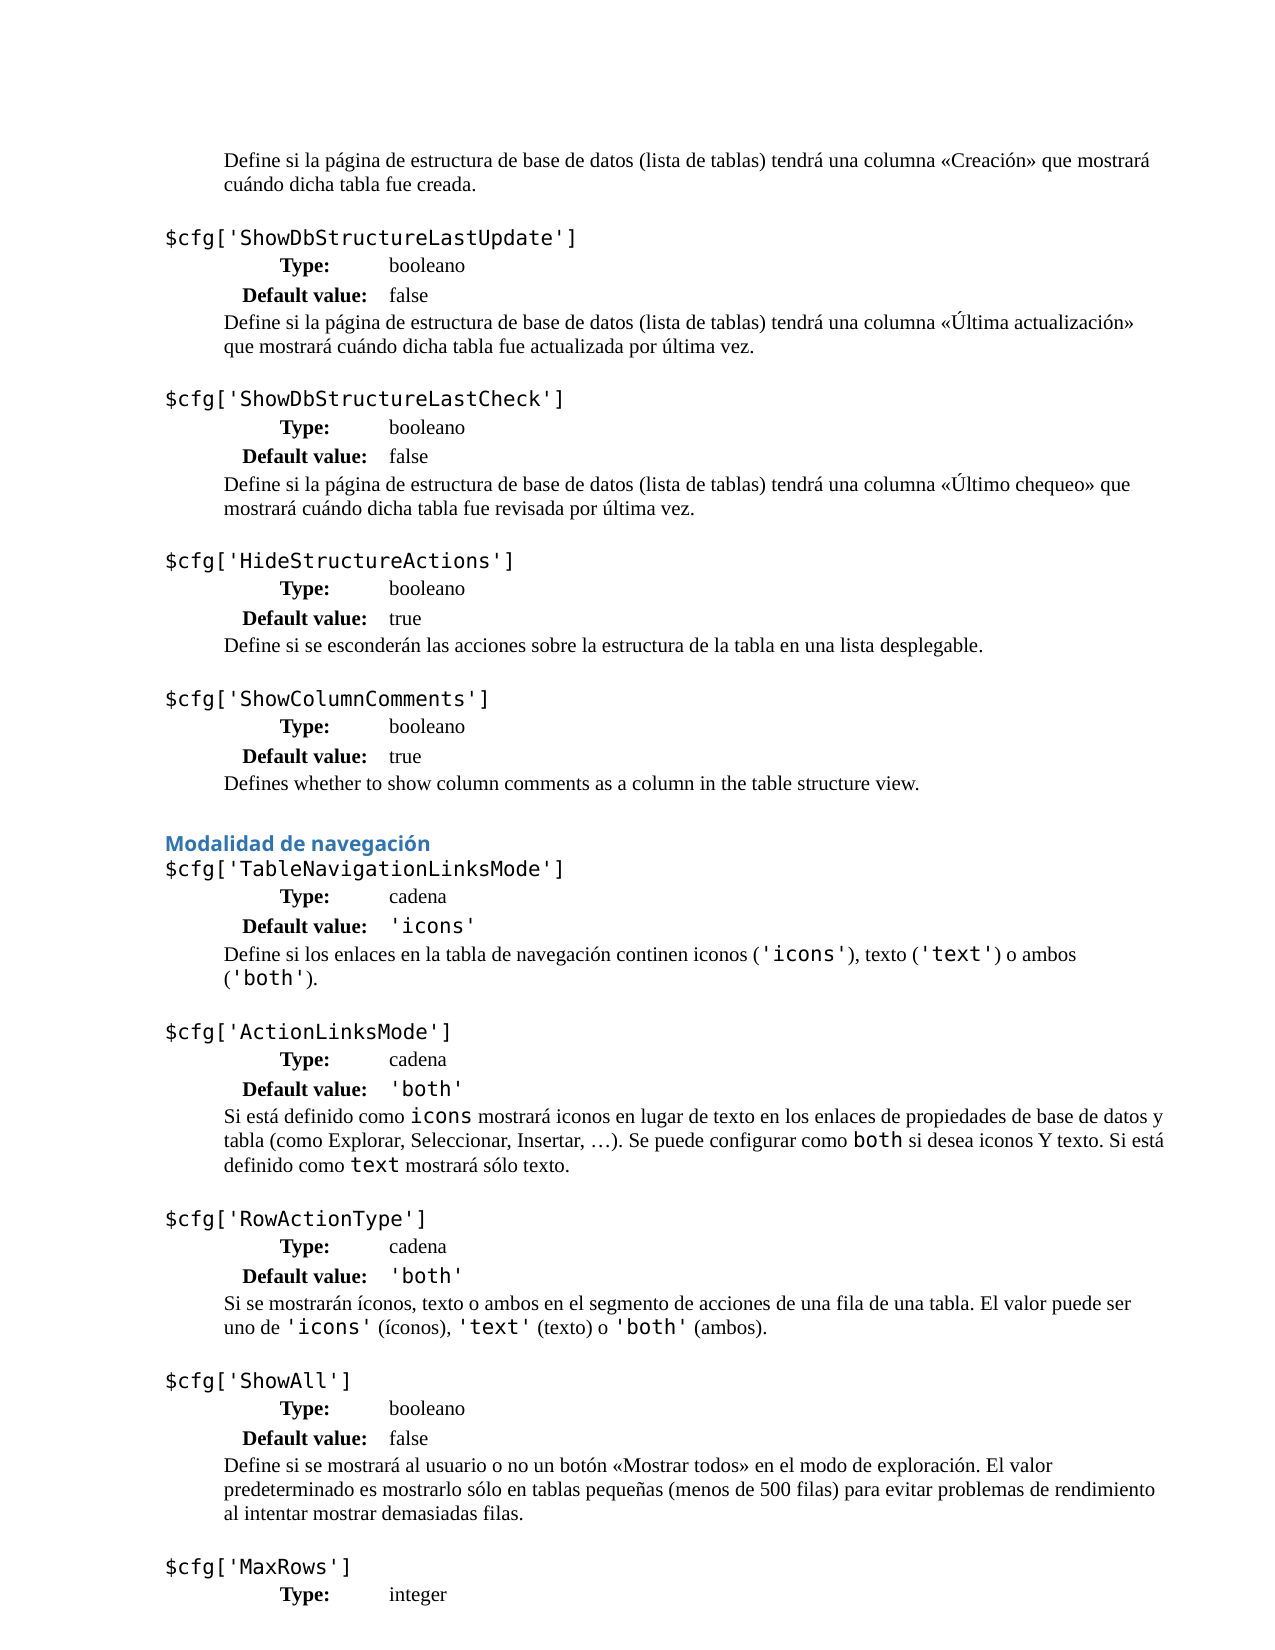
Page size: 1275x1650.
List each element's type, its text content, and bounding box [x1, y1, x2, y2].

subtitle $cfg['HideStructureActions'] [164, 549, 1164, 573]
table_cell Default value: [224, 1074, 386, 1104]
table_cell false [386, 280, 493, 310]
table_header booleano [386, 412, 493, 442]
table_header Type: [224, 1393, 386, 1423]
list Define si la página de estructura de base de datos (lista de tablas) tendrá una columna «Creación» que mostrará cuándo dicha tabla fue creada. [224, 148, 1164, 196]
table_header booleano [386, 1393, 493, 1423]
table_header cadena [386, 1044, 493, 1074]
table_cell true [386, 741, 493, 771]
subtitle $cfg['ShowDbStructureLastCheck'] [164, 387, 1164, 412]
table_header cadena [386, 881, 508, 911]
table_cell 'both' [386, 1074, 493, 1104]
subtitle $cfg['ShowAll'] [164, 1369, 1164, 1393]
table_header Type: [224, 881, 386, 911]
list Define si la página de estructura de base de datos (lista de tablas) tendrá una columna «Último chequeo» que mostrará cuándo dicha tabla fue revisada por última vez. [224, 471, 1164, 519]
table_header Type: [224, 711, 386, 741]
table_header Type: [224, 1231, 386, 1261]
table_cell Default value: [224, 280, 386, 310]
table_cell Default value: [224, 1423, 386, 1453]
list Defines whether to show column comments as a column in the table structure view. [224, 771, 1164, 795]
table_cell Default value: [224, 911, 386, 941]
table_cell Default value: [224, 1261, 386, 1291]
table_cell Default value: [224, 603, 386, 633]
table_header integer [386, 1579, 471, 1609]
table_cell true [386, 603, 493, 633]
table_header booleano [386, 574, 493, 603]
table_header cadena [386, 1231, 493, 1261]
table_cell false [386, 442, 493, 471]
list Define si la página de estructura de base de datos (lista de tablas) tendrá una columna «Última actualización» que mostrará cuándo dicha tabla fue actualizada por última vez. [224, 310, 1164, 358]
subtitle $cfg['TableNavigationLinksMode'] [164, 857, 1164, 881]
table_header Type: [224, 1579, 386, 1609]
table_cell 'icons' [386, 911, 508, 941]
table_header booleano [386, 250, 493, 280]
subtitle $cfg['ShowColumnComments'] [164, 687, 1164, 711]
table_header booleano [386, 711, 493, 741]
subtitle $cfg['RowActionType'] [164, 1207, 1164, 1231]
list Define si los enlaces en la tabla de navegación continen iconos ('icons'), texto ('text') o ambos ('both'). [224, 941, 1164, 990]
table_header Type: [224, 412, 386, 442]
table_cell 'both' [386, 1261, 493, 1291]
subtitle Modalidad de navegación [164, 829, 1164, 857]
list Define si se mostrará al usuario o no un botón «Mostrar todos» en el modo de exploración. El valor predeterminado es mostrarlo sólo en tablas pequeñas (menos de 500 filas) para evitar problemas de rendimiento al intentar mostrar demasiadas filas. [224, 1453, 1164, 1525]
list Si está definido como icons mostrará iconos en lugar de texto en los enlaces de propiedades de base de datos y tabla (como Explorar, Seleccionar, Insertar, …). Se puede configurar como both si desea iconos Y texto. Si está definido como text mostrará sólo texto. [224, 1104, 1164, 1177]
table_cell Default value: [224, 442, 386, 471]
table_header Type: [224, 250, 386, 280]
subtitle $cfg['ActionLinksMode'] [164, 1020, 1164, 1044]
list Si se mostrarán íconos, texto o ambos en el segmento de acciones de una fila de una tabla. El valor puede ser uno de 'icons' (íconos), 'text' (texto) o 'both' (ambos). [224, 1291, 1164, 1339]
table_header Type: [224, 574, 386, 603]
subtitle $cfg['ShowDbStructureLastUpdate'] [164, 226, 1164, 250]
table_cell false [386, 1423, 493, 1453]
subtitle $cfg['MaxRows'] [164, 1555, 1164, 1579]
table_cell Default value: [224, 741, 386, 771]
table_header Type: [224, 1044, 386, 1074]
list Define si se esconderán las acciones sobre la estructura de la tabla en una lista desplegable. [224, 633, 1164, 657]
